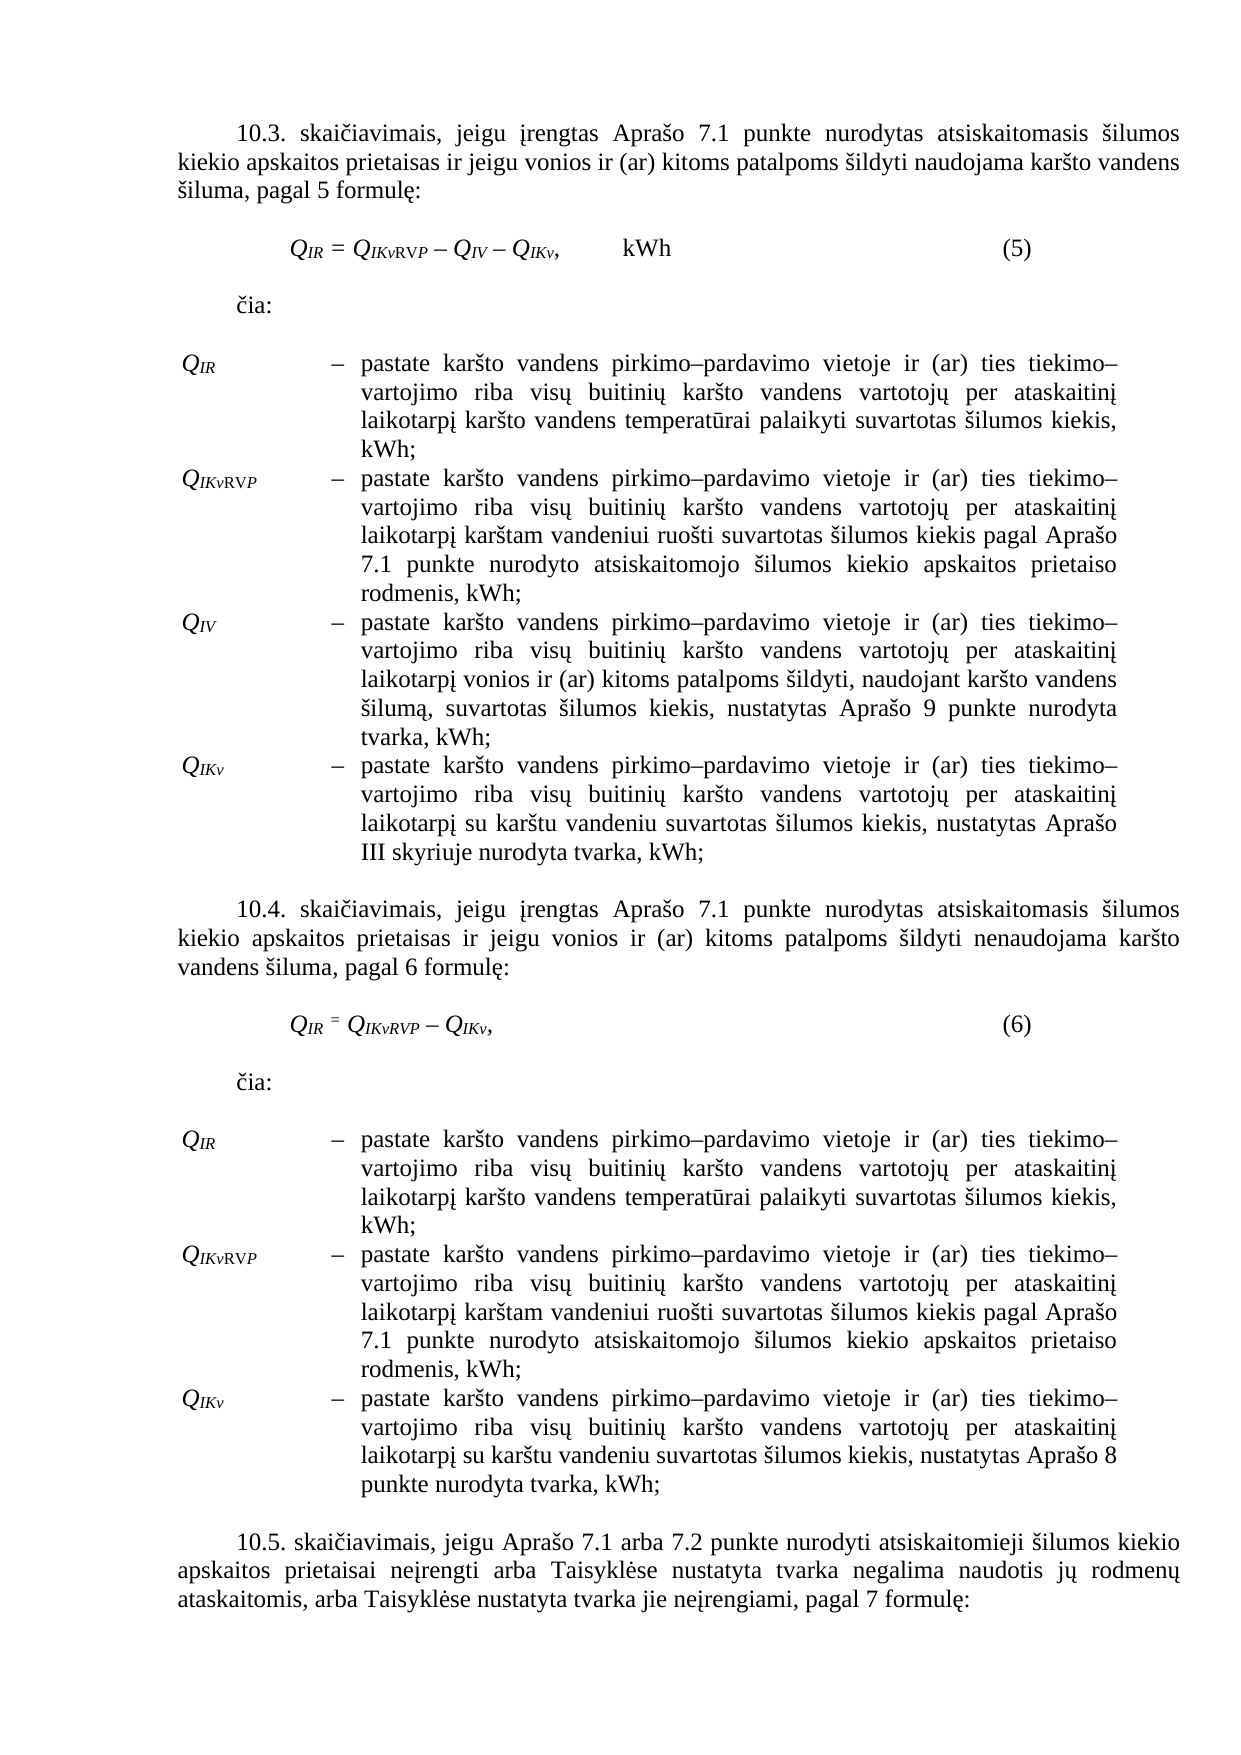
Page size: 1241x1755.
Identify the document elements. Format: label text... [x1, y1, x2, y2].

table_cell – [319, 607, 356, 751]
table_header – [319, 1124, 356, 1239]
table_cell QIV [177, 607, 319, 751]
table_cell QIKvRVP [177, 1239, 319, 1383]
text 10.4. skaičiavimais, jeigu įrengtas Aprašo 7.1 punkte nurodytas atsiskaitomasis šilumos kiekio apskaitos prietaisas ir jeigu vonios ir (ar) kitoms patalpoms šildyti nenaudojama karšto vandens šiluma, pagal 6 formulę: [177, 894, 1181, 981]
table_cell – [319, 463, 356, 607]
table_cell pastate karšto vandens pirkimo–pardavimo vietoje ir (ar) ties tiekimo–vartojimo riba visų buitinių karšto vandens vartotojų per ataskaitinį laikotarpį karštam vandeniui ruošti suvartotas šilumos kiekis pagal Aprašo 7.1 punkte nurodyto atsiskaitomojo šilumos kiekio apskaitos prietaiso rodmenis, kWh; [356, 1239, 1122, 1383]
text čia: [177, 1067, 1181, 1096]
table_header pastate karšto vandens pirkimo–pardavimo vietoje ir (ar) ties tiekimo–vartojimo riba visų buitinių karšto vandens vartotojų per ataskaitinį laikotarpį karšto vandens temperatūrai palaikyti suvartotas šilumos kiekis, kWh; [356, 1124, 1122, 1239]
table_cell – [319, 751, 356, 866]
table_cell QIKv [177, 751, 319, 866]
text QIR = QIKvRVP – QIV – QIKv, kWh (5) [289, 233, 1181, 262]
table_cell pastate karšto vandens pirkimo–pardavimo vietoje ir (ar) ties tiekimo–vartojimo riba visų buitinių karšto vandens vartotojų per ataskaitinį laikotarpį karštam vandeniui ruošti suvartotas šilumos kiekis pagal Aprašo 7.1 punkte nurodyto atsiskaitomojo šilumos kiekio apskaitos prietaiso rodmenis, kWh; [356, 463, 1122, 607]
table_cell pastate karšto vandens pirkimo–pardavimo vietoje ir (ar) ties tiekimo–vartojimo riba visų buitinių karšto vandens vartotojų per ataskaitinį laikotarpį vonios ir (ar) kitoms patalpoms šildyti, naudojant karšto vandens šilumą, suvartotas šilumos kiekis, nustatytas Aprašo 9 punkte nurodyta tvarka, kWh; [356, 607, 1122, 751]
table_cell pastate karšto vandens pirkimo–pardavimo vietoje ir (ar) ties tiekimo–vartojimo riba visų buitinių karšto vandens vartotojų per ataskaitinį laikotarpį su karštu vandeniu suvartotas šilumos kiekis, nustatytas Aprašo III skyriuje nurodyta tvarka, kWh; [356, 751, 1122, 866]
table_header QIR [177, 348, 319, 463]
table_cell – [319, 1239, 356, 1383]
text čia: [177, 291, 1181, 319]
table_cell pastate karšto vandens pirkimo–pardavimo vietoje ir (ar) ties tiekimo–vartojimo riba visų buitinių karšto vandens vartotojų per ataskaitinį laikotarpį su karštu vandeniu suvartotas šilumos kiekis, nustatytas Aprašo 8 punkte nurodyta tvarka, kWh; [356, 1383, 1122, 1498]
table_header pastate karšto vandens pirkimo–pardavimo vietoje ir (ar) ties tiekimo–vartojimo riba visų buitinių karšto vandens vartotojų per ataskaitinį laikotarpį karšto vandens temperatūrai palaikyti suvartotas šilumos kiekis, kWh; [356, 348, 1122, 463]
text QIR = QIKvRVP – QIKv, (6) [289, 1009, 1181, 1038]
table_header QIR [177, 1124, 319, 1239]
table_cell QIKvRVP [177, 463, 319, 607]
text 10.5. skaičiavimais, jeigu Aprašo 7.1 arba 7.2 punkte nurodyti atsiskaitomieji šilumos kiekio apskaitos prietaisai neįrengti arba Taisyklėse nustatyta tvarka negalima naudotis jų rodmenų ataskaitomis, arba Taisyklėse nustatyta tvarka jie neįrengiami, pagal 7 formulę: [177, 1527, 1181, 1613]
table_cell QIKv [177, 1383, 319, 1498]
table_cell – [319, 1383, 356, 1498]
table_header – [319, 348, 356, 463]
text 10.3. skaičiavimais, jeigu įrengtas Aprašo 7.1 punkte nurodytas atsiskaitomasis šilumos kiekio apskaitos prietaisas ir jeigu vonios ir (ar) kitoms patalpoms šildyti naudojama karšto vandens šiluma, pagal 5 formulę: [177, 118, 1181, 204]
